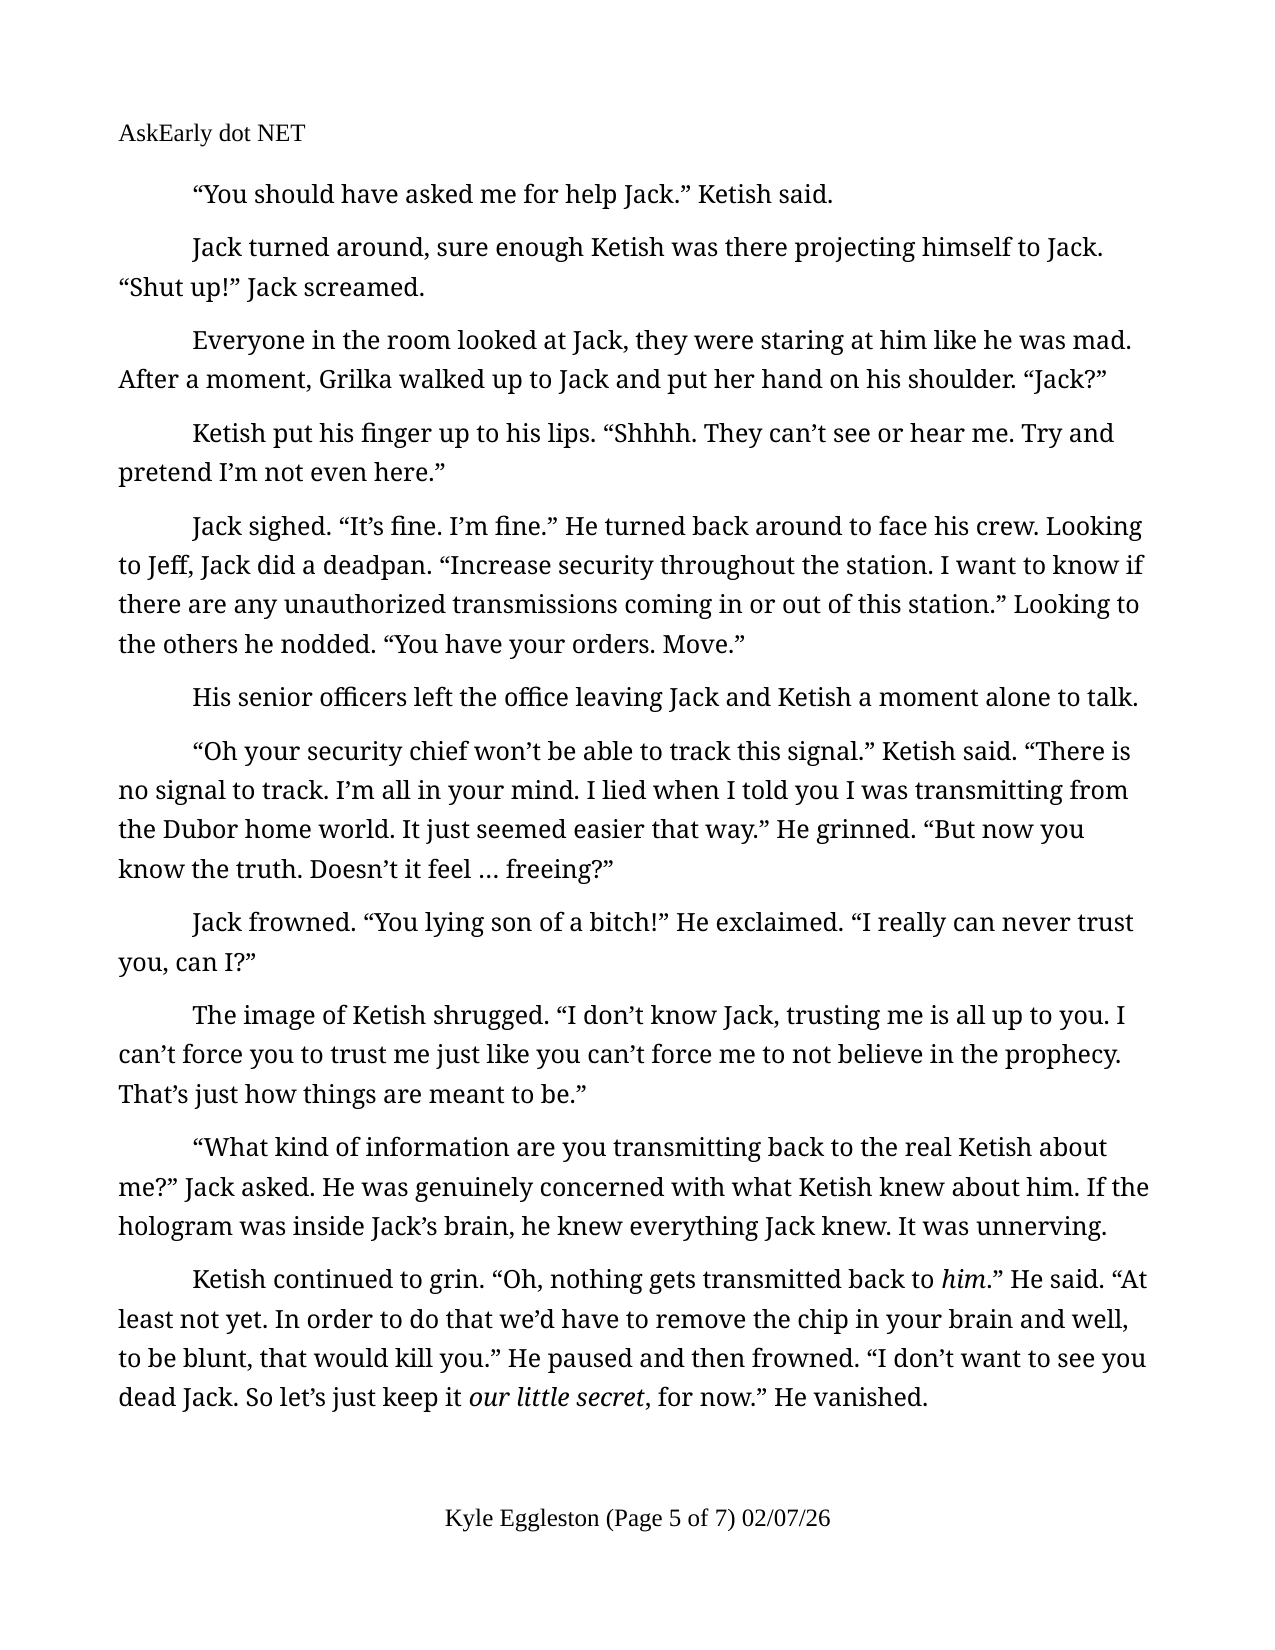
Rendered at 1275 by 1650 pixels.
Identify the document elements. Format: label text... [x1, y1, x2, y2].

text Everyone in the room looked at Jack, they were staring at him like he was mad. After a moment, Grilka walked up to Jack and put her hand on his shoulder. “Jack?” [118, 323, 1157, 396]
text Jack sighed. “It’s fine. I’m fine.” He turned back around to face his crew. Looking to Jeff, Jack did a deadpan. “Increase security throughout the station. I want to know if there are any unauthorized transmissions coming in or out of this station.” Looking to the others he nodded. “You have your orders. Move.” [118, 509, 1157, 660]
text “Oh your security chief won’t be able to track this signal.” Ketish said. “There is no signal to track. I’m all in your mind. I lied when I told you I was transmitting from the Dubor home world. It just seemed easier that way.” He grinned. “But now you know the truth. Doesn’t it feel … freeing?” [118, 734, 1157, 885]
text “You should have asked me for help Jack.” Ketish said. [118, 176, 1157, 210]
text His senior officers left the office leaving Jack and Ketish a moment alone to talk. [118, 680, 1157, 714]
text Jack frowned. “You lying son of a bitch!” He exclaimed. “I really can never trust you, can I?” [118, 905, 1157, 978]
text Jack turned around, sure enough Ketish was there projecting himself to Jack. “Shut up!” Jack screamed. [118, 230, 1157, 303]
text Ketish continued to grin. “Oh, nothing gets transmitted back to him.” He said. “At least not yet. In order to do that we’d have to remove the chip in your brain and well, to be blunt, that would kill you.” He paused and then frowned. “I don’t want to see you dead Jack. So let’s just keep it our little secret, for now.” He vanished. [118, 1262, 1157, 1414]
text “What kind of information are you transmitting back to the real Ketish about me?” Jack asked. He was genuinely concerned with what Ketish knew about him. If the hologram was inside Jack’s brain, he knew everything Jack knew. It was unnerving. [118, 1130, 1157, 1242]
text The image of Ketish shrugged. “I don’t know Jack, trusting me is all up to you. I can’t force you to trust me just like you can’t force me to not believe in the prophecy. That’s just how things are meant to be.” [118, 998, 1157, 1110]
text Ketish put his finger up to his lips. “Shhhh. They can’t see or hear me. Try and pretend I’m not even here.” [118, 416, 1157, 489]
